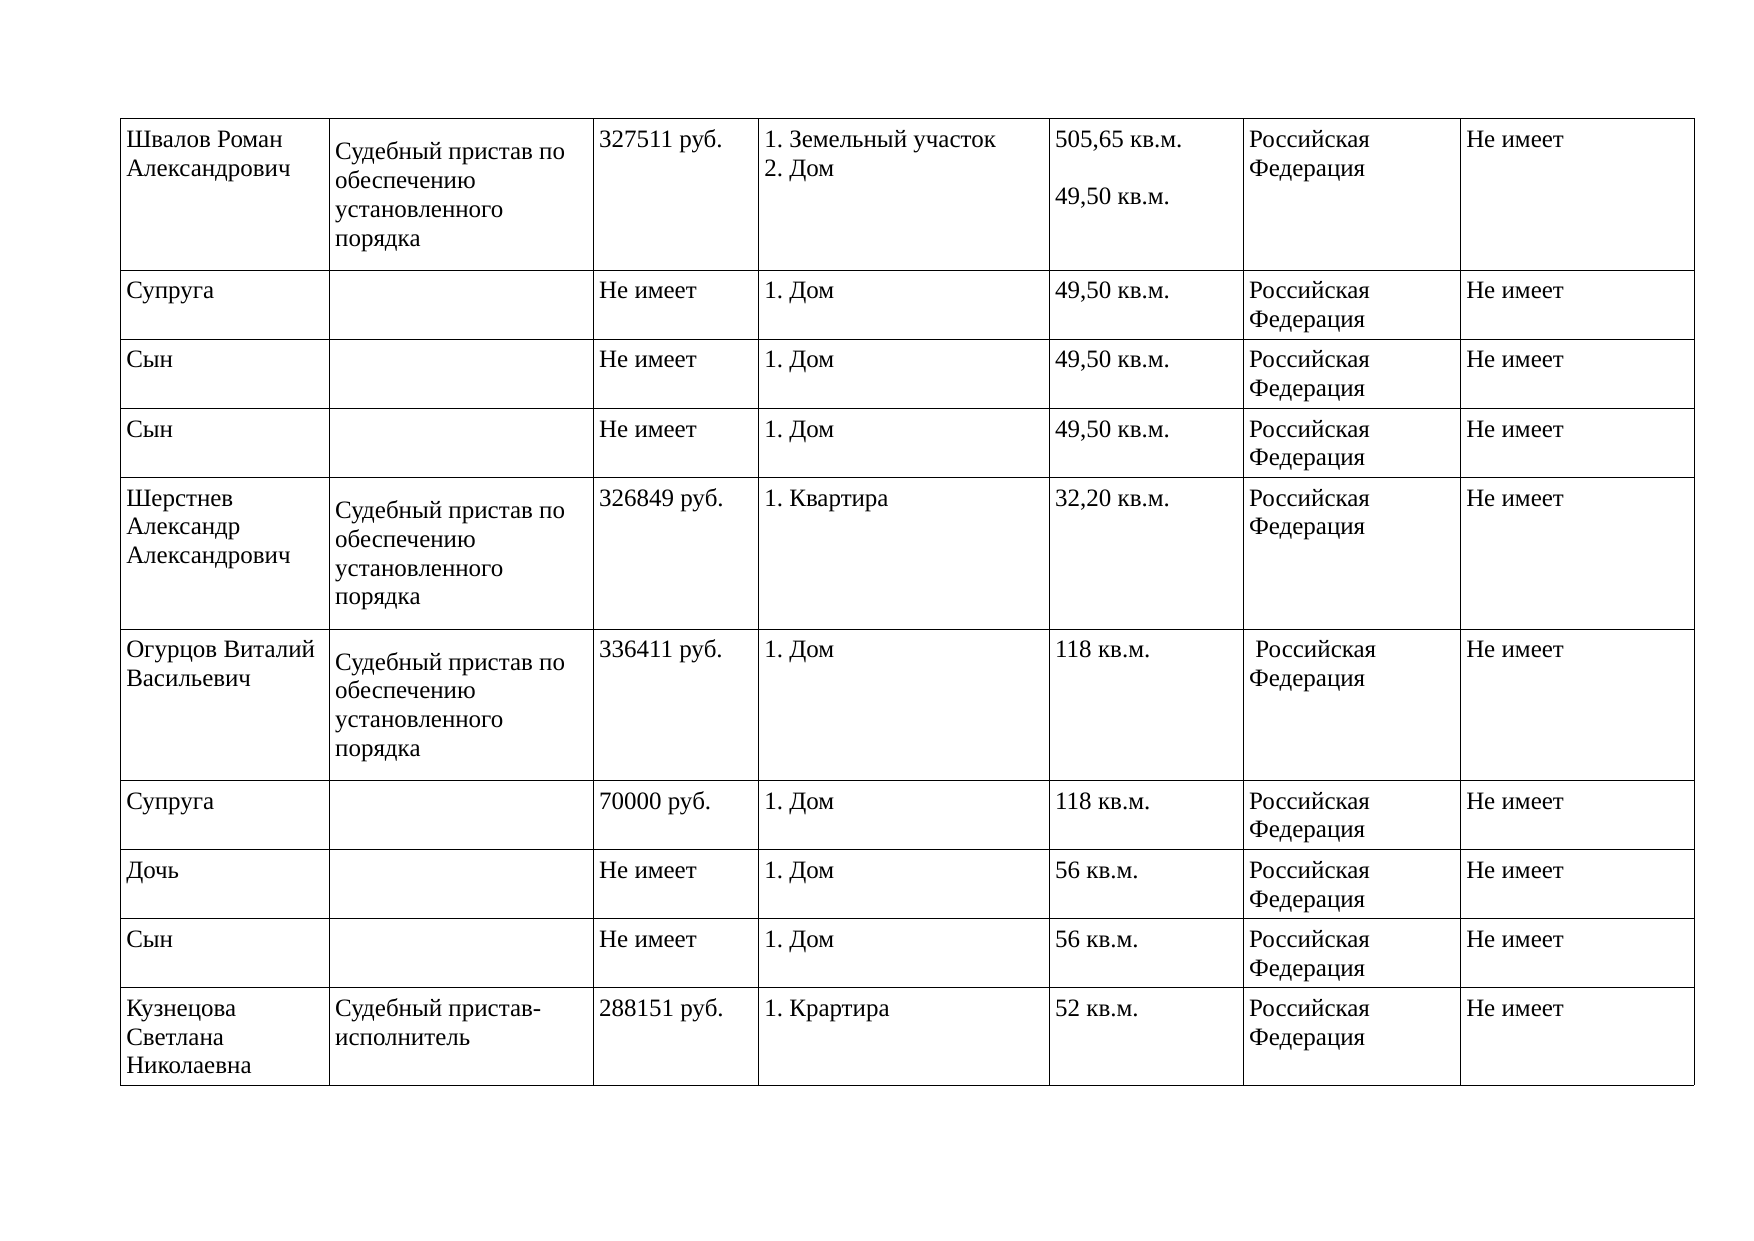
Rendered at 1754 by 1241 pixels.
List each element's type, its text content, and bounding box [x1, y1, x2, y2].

table_cell 49,50 кв.м. [1050, 340, 1243, 408]
table_cell [330, 271, 593, 339]
table_cell Сын [121, 409, 329, 477]
table_cell 49,50 кв.м. [1050, 271, 1243, 339]
table_cell Российская Федерация [1244, 119, 1460, 270]
table_cell 1. Дом [759, 409, 1049, 477]
table_cell Шерстнев Александр Александрович [121, 478, 329, 628]
table_cell Российская Федерация [1244, 409, 1460, 477]
table_cell 505,65 кв.м. 49,50 кв.м. [1050, 119, 1243, 270]
table_cell 52 кв.м. [1050, 988, 1243, 1085]
table_cell [330, 919, 593, 987]
table_cell 49,50 кв.м. [1050, 409, 1243, 477]
table_cell Не имеет [1461, 988, 1694, 1085]
table_cell [330, 409, 593, 477]
table_cell Не имеет [594, 919, 758, 987]
table_cell Швалов Роман Александрович [121, 119, 329, 270]
table_cell Российская Федерация [1244, 850, 1460, 918]
table_cell 32,20 кв.м. [1050, 478, 1243, 628]
table_cell 1. Дом [759, 781, 1049, 849]
table_cell Судебный пристав по обеспечению установленного порядка [330, 119, 593, 270]
table_cell 1. Крартира [759, 988, 1049, 1085]
table_cell Российская Федерация [1244, 271, 1460, 339]
table_cell Не имеет [594, 409, 758, 477]
table_cell [330, 781, 593, 849]
table_cell 1. Дом [759, 340, 1049, 408]
table_cell Российская Федерация [1244, 630, 1460, 780]
table_cell Судебный пристав по обеспечению установленного порядка [330, 478, 593, 628]
table_cell Не имеет [1461, 919, 1694, 987]
table_cell Не имеет [594, 271, 758, 339]
table_cell 288151 руб. [594, 988, 758, 1085]
table_cell Российская Федерация [1244, 340, 1460, 408]
table_cell 70000 руб. [594, 781, 758, 849]
table_cell Не имеет [594, 340, 758, 408]
table_cell Не имеет [1461, 119, 1694, 270]
table_cell Судебный пристав по обеспечению установленного порядка [330, 630, 593, 780]
table_cell 56 кв.м. [1050, 919, 1243, 987]
table_cell Огурцов Виталий Васильевич [121, 630, 329, 780]
table_cell Не имеет [1461, 340, 1694, 408]
table_cell 118 кв.м. [1050, 781, 1243, 849]
table_cell 56 кв.м. [1050, 850, 1243, 918]
table_cell Российская Федерация [1244, 919, 1460, 987]
table_cell 326849 руб. [594, 478, 758, 628]
table_cell [330, 850, 593, 918]
table_cell 1. Дом [759, 630, 1049, 780]
table_cell 1. Дом [759, 919, 1049, 987]
table_cell Российская Федерация [1244, 478, 1460, 628]
table_cell [330, 340, 593, 408]
table_cell 1. Земельный участок 2. Дом [759, 119, 1049, 270]
table_cell 336411 руб. [594, 630, 758, 780]
table_cell Не имеет [594, 850, 758, 918]
table_cell Не имеет [1461, 271, 1694, 339]
table_cell Супруга [121, 271, 329, 339]
table_cell Сын [121, 340, 329, 408]
table_cell Российская Федерация [1244, 988, 1460, 1085]
table_cell Супруга [121, 781, 329, 849]
table_cell Не имеет [1461, 850, 1694, 918]
table_cell Не имеет [1461, 781, 1694, 849]
table_cell Не имеет [1461, 478, 1694, 628]
table_cell Сын [121, 919, 329, 987]
table_cell Российская Федерация [1244, 781, 1460, 849]
table_cell Кузнецова Светлана Николаевна [121, 988, 329, 1085]
table_cell 327511 руб. [594, 119, 758, 270]
table_cell 1. Дом [759, 850, 1049, 918]
table_cell 1. Дом [759, 271, 1049, 339]
table_cell 118 кв.м. [1050, 630, 1243, 780]
table_cell 1. Квартира [759, 478, 1049, 628]
table_cell Дочь [121, 850, 329, 918]
table_cell Не имеет [1461, 630, 1694, 780]
table_cell Не имеет [1461, 409, 1694, 477]
table_cell Судебный пристав- исполнитель [330, 988, 593, 1085]
